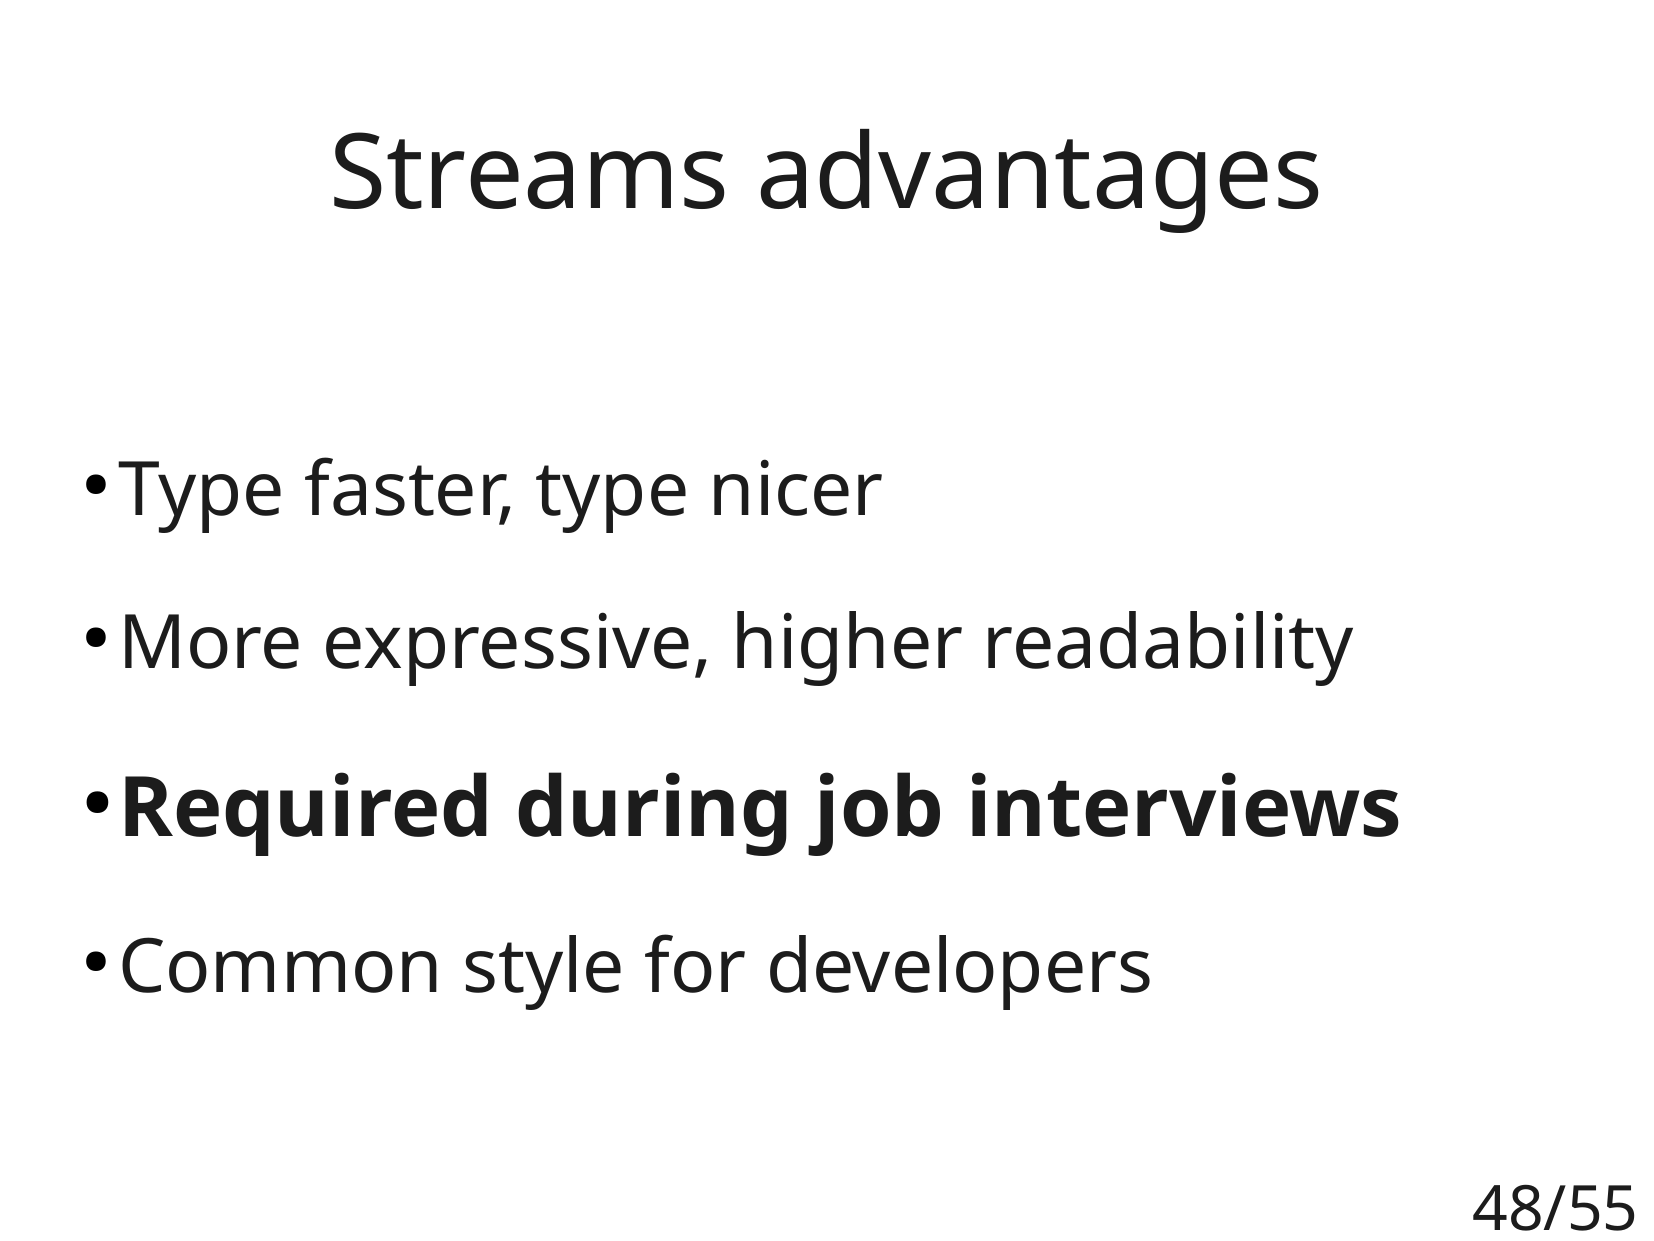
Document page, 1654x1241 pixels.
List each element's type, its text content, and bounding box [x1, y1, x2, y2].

subtitle Type faster, type nicer More expressive, higher readability Required during job interviews Common style for developers [82, 290, 1571, 1109]
text_box <numer>/55 [1071, 1155, 1654, 1241]
title Streams advantages [82, 64, 1571, 272]
